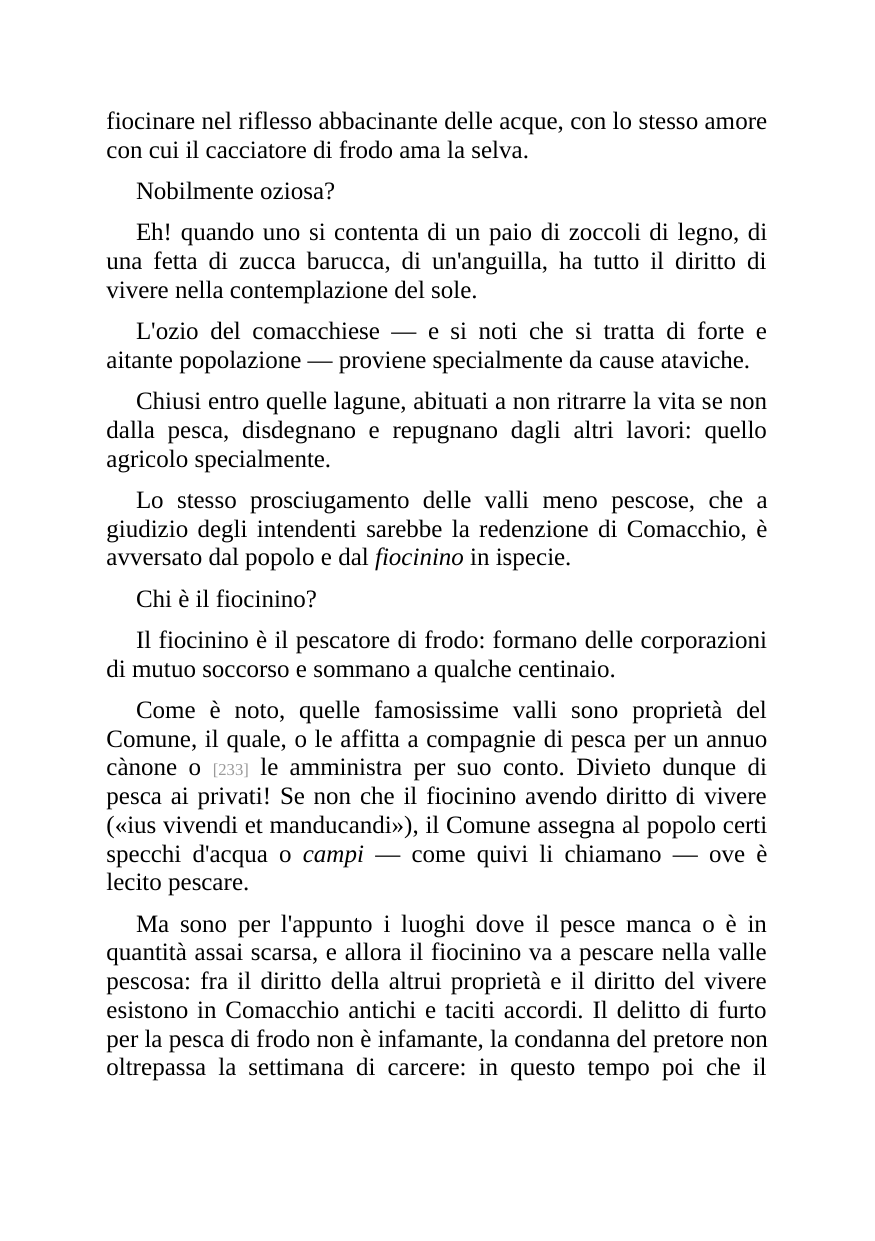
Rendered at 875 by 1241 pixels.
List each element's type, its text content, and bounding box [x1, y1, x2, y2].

text L'ozio del comacchiese — e si noti che si tratta di forte e aitante popolazione — proviene specialmente da cause ataviche. [106, 316, 768, 374]
text Chiusi entro quelle lagune, abituati a non ritrarre la vita se non dalla pesca, disdegnano e repugnano dagli altri lavori: quello agricolo specialmente. [106, 386, 768, 472]
text Nobilmente oziosa? [106, 176, 768, 205]
text Eh! quando uno si contenta di un paio di zoccoli di legno, di una fetta di zucca barucca, di un'anguilla, ha tutto il diritto di vivere nella contemplazione del sole. [106, 217, 768, 304]
text Ma sono per l'appunto i luoghi dove il pesce manca o è in quantità assai scarsa, e allora il fiocinino va a pescare nella valle pescosa: fra il diritto della altrui proprietà e il diritto del vivere esistono in Comacchio antichi e taciti accordi. Il delitto di furto per la pesca di frodo non è infamante, la condanna del pretore non oltrepassa la settimana di carcere: in questo tempo poi che il [106, 909, 768, 1081]
text Lo stesso prosciugamento delle valli meno pescose, che a giudizio degli intendenti sarebbe la redenzione di Comacchio, è avversato dal popolo e dal fiocinino in ispecie. [106, 485, 768, 571]
text Come è noto, quelle famosissime valli sono proprietà del Comune, il quale, o le affitta a compagnie di pesca per un annuo cànone o [233] le amministra per suo conto. Divieto dunque di pesca ai privati! Se non che il fiocinino avendo diritto di vivere («ius vivendi et manducandi»), il Comune assegna al popolo certi specchi d'acqua o campi — come quivi li chiamano — ove è lecito pescare. [106, 695, 768, 896]
text Chi è il fiocinino? [106, 584, 768, 612]
text Il fiocinino è il pescatore di frodo: formano delle corporazioni di mutuo soccorso e sommano a qualche centinaio. [106, 625, 768, 682]
text fiocinare nel riflesso abbacinante delle acque, con lo stesso amore con cui il cacciatore di frodo ama la selva. [106, 106, 768, 164]
